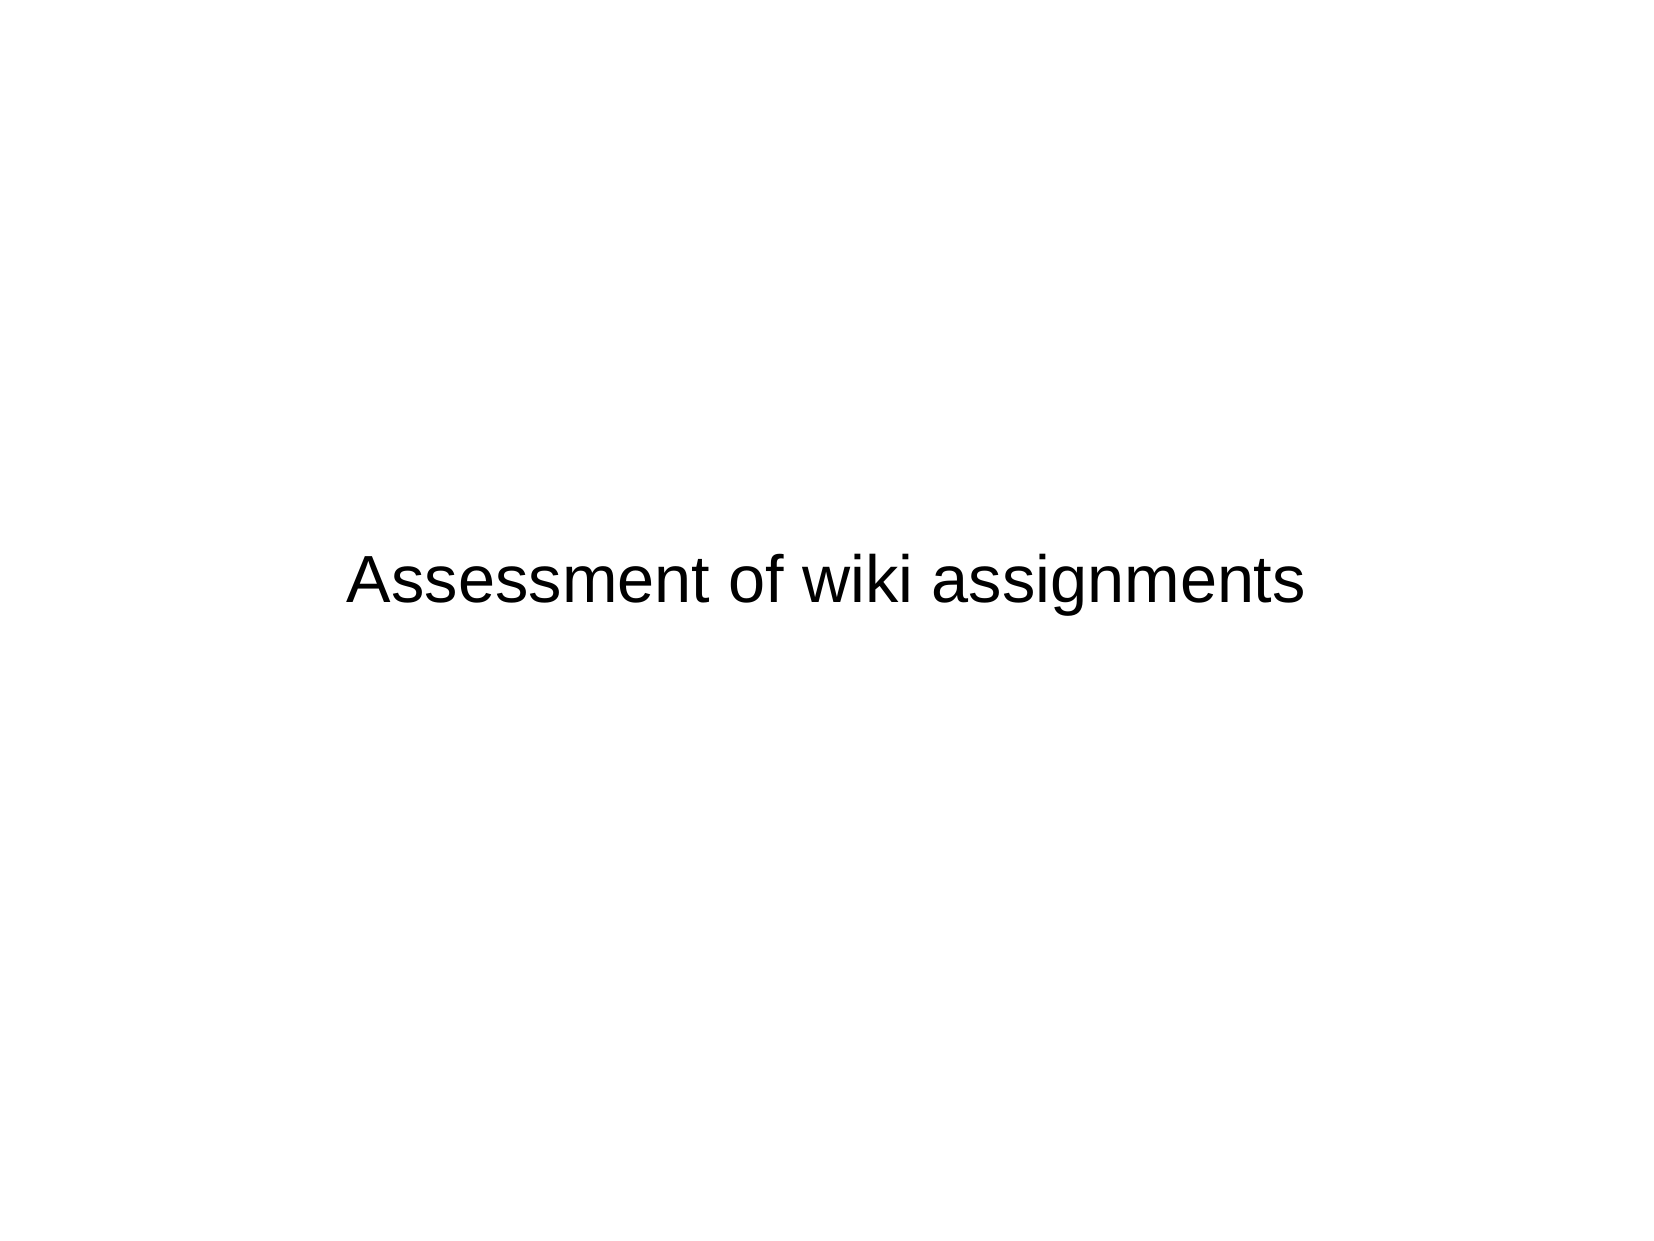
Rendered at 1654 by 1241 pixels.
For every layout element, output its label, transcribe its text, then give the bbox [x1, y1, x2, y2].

subtitle Assessment of wiki assignments [82, 49, 1571, 1109]
